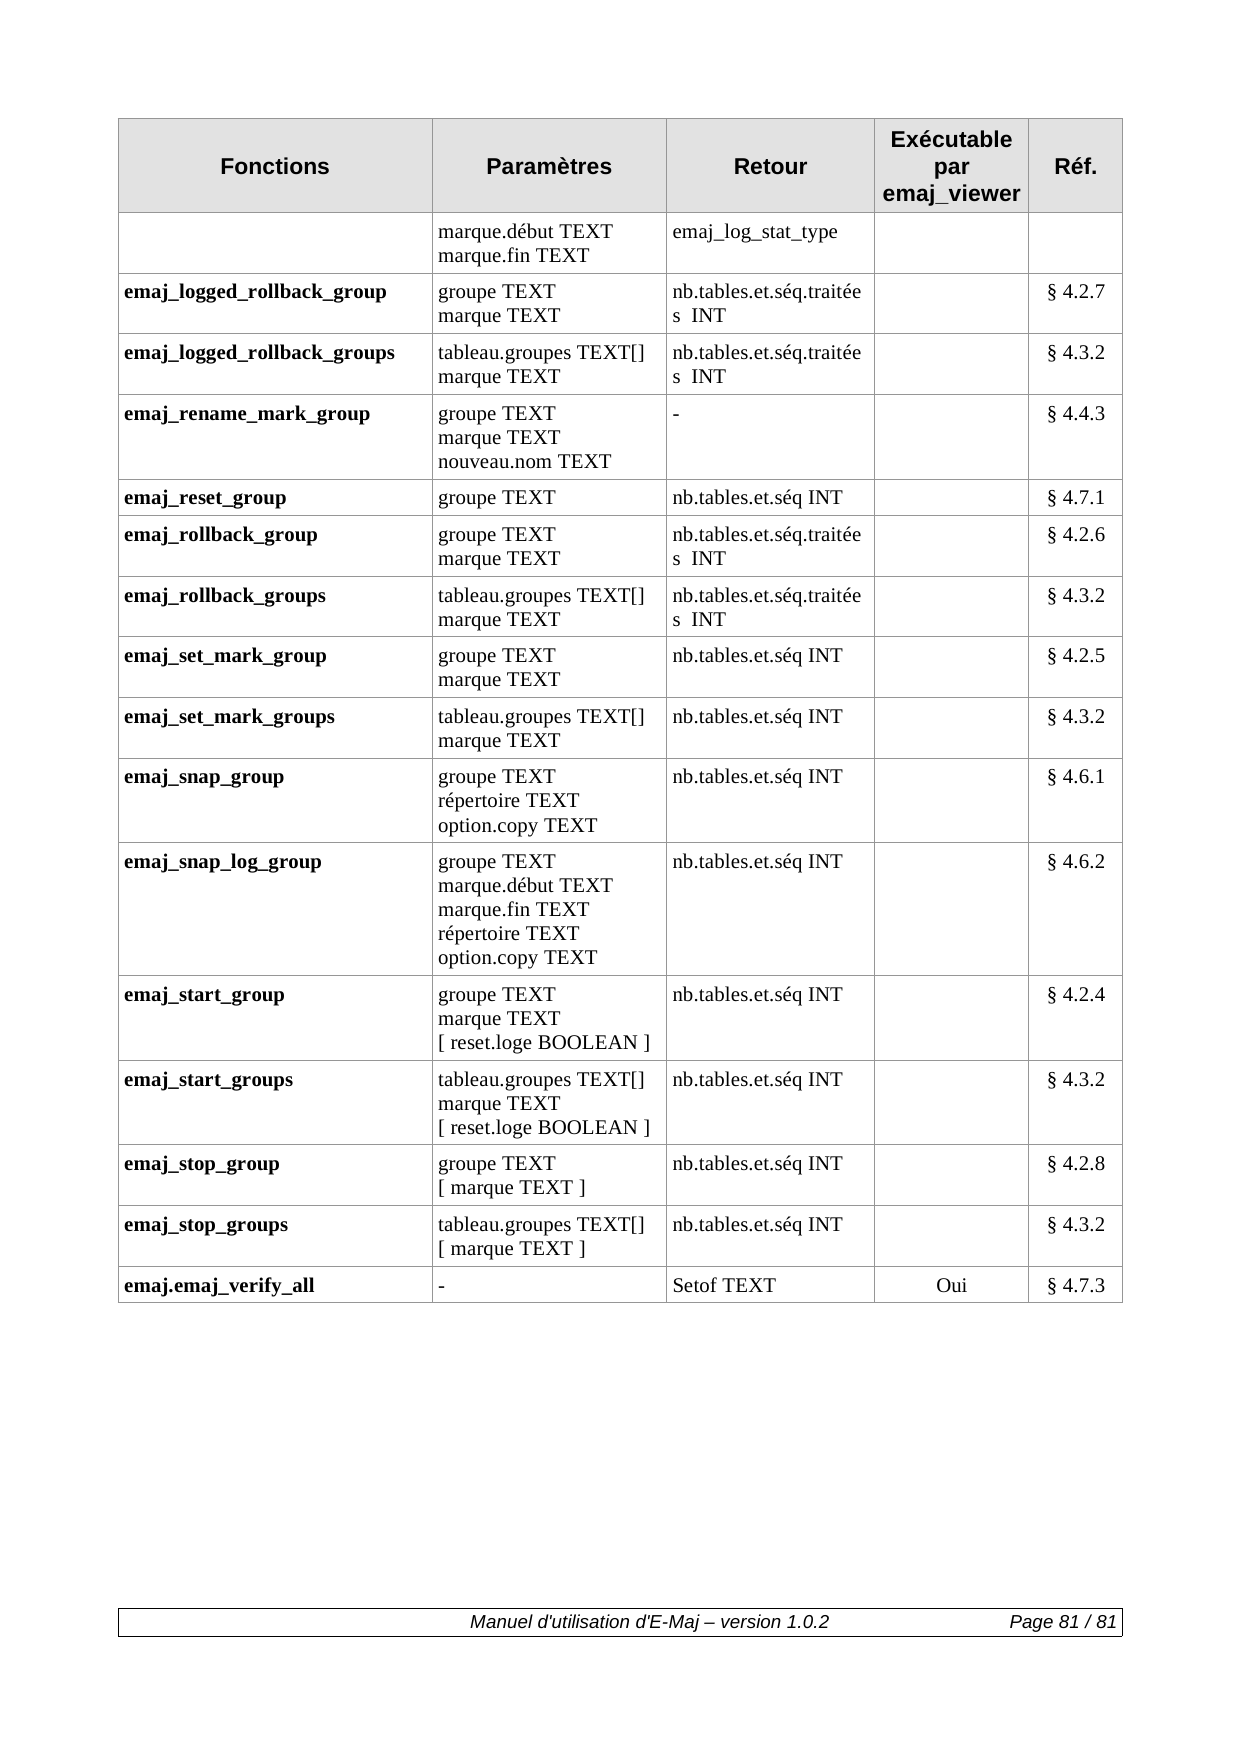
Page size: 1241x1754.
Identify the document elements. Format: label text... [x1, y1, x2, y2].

table_cell nb.tables.et.séq INT [667, 637, 874, 697]
table_cell [875, 480, 1028, 515]
table_cell § 4.2.8 [1029, 1145, 1122, 1205]
table_cell nb.tables.et.séq INT [667, 843, 874, 975]
table_cell emaj.emaj_verify_all [119, 1267, 432, 1302]
table_cell tableau.groupes TEXT[] [ marque TEXT ] [433, 1206, 666, 1266]
table_cell [119, 213, 432, 272]
table_cell [875, 395, 1028, 478]
table_cell [875, 274, 1028, 333]
table_header Fonctions [119, 119, 432, 212]
table_cell nb.tables.et.séq INT [667, 759, 874, 842]
table_cell - [667, 395, 874, 478]
table_cell nb.tables.et.séq INT [667, 1061, 874, 1144]
table_cell § 4.3.2 [1029, 577, 1122, 636]
table_cell - [433, 1267, 666, 1302]
table_cell emaj_stop_groups [119, 1206, 432, 1266]
table_cell [875, 577, 1028, 636]
table_cell § 4.2.5 [1029, 637, 1122, 697]
table_cell groupe TEXT marque TEXT [433, 274, 666, 333]
table_cell § 4.3.2 [1029, 334, 1122, 394]
table_cell nb.tables.et.séq INT [667, 1206, 874, 1266]
table_cell groupe TEXT marque TEXT nouveau.nom TEXT [433, 395, 666, 478]
table_cell groupe TEXT marque TEXT [433, 637, 666, 697]
table_cell emaj_set_mark_group [119, 637, 432, 697]
table_cell emaj_reset_group [119, 480, 432, 515]
table_cell emaj_logged_rollback_groups [119, 334, 432, 394]
table_cell § 4.7.1 [1029, 480, 1122, 515]
table_cell [875, 334, 1028, 394]
table_cell § 4.3.2 [1029, 1061, 1122, 1144]
table_cell emaj_log_stat_type [667, 213, 874, 272]
table_cell [875, 698, 1028, 757]
table_cell [875, 759, 1028, 842]
table_cell groupe TEXT marque.début TEXT marque.fin TEXT répertoire TEXT option.copy TEXT [433, 843, 666, 975]
table_cell [875, 1061, 1028, 1144]
table_cell emaj_snap_group [119, 759, 432, 842]
table_cell groupe TEXT [433, 480, 666, 515]
table_cell [875, 213, 1028, 272]
table_header Réf. [1029, 119, 1122, 212]
table_cell nb.tables.et.séq INT [667, 976, 874, 1060]
table_cell [875, 516, 1028, 576]
table_cell tableau.groupes TEXT[] marque TEXT [433, 334, 666, 394]
table_cell § 4.2.6 [1029, 516, 1122, 576]
table_cell groupe TEXT marque TEXT [ reset.loge BOOLEAN ] [433, 976, 666, 1060]
table_cell marque.début TEXT marque.fin TEXT [433, 213, 666, 272]
table_cell nb.tables.et.séq.traitées INT [667, 516, 874, 576]
table_cell groupe TEXT [ marque TEXT ] [433, 1145, 666, 1205]
table_cell emaj_snap_log_group [119, 843, 432, 975]
table_cell tableau.groupes TEXT[] marque TEXT [433, 698, 666, 757]
table_cell [875, 1145, 1028, 1205]
table_cell § 4.2.7 [1029, 274, 1122, 333]
table_cell § 4.4.3 [1029, 395, 1122, 478]
table_cell § 4.3.2 [1029, 1206, 1122, 1266]
table_cell emaj_start_group [119, 976, 432, 1060]
table_header Retour [667, 119, 874, 212]
table_cell nb.tables.et.séq.traitées INT [667, 274, 874, 333]
table_cell [875, 1206, 1028, 1266]
table_cell emaj_set_mark_groups [119, 698, 432, 757]
table_cell groupe TEXT marque TEXT [433, 516, 666, 576]
table_cell emaj_rollback_groups [119, 577, 432, 636]
table_cell nb.tables.et.séq.traitées INT [667, 334, 874, 394]
table_cell § 4.6.1 [1029, 759, 1122, 842]
table_header Exécutable par emaj_viewer [875, 119, 1028, 212]
table_cell [875, 843, 1028, 975]
table_cell emaj_logged_rollback_group [119, 274, 432, 333]
table_cell Setof TEXT [667, 1267, 874, 1302]
table_cell § 4.6.2 [1029, 843, 1122, 975]
table_cell nb.tables.et.séq INT [667, 698, 874, 757]
table_cell emaj_start_groups [119, 1061, 432, 1144]
table_cell § 4.7.3 [1029, 1267, 1122, 1302]
table_cell groupe TEXT répertoire TEXT option.copy TEXT [433, 759, 666, 842]
table_cell [875, 976, 1028, 1060]
table_cell nb.tables.et.séq INT [667, 480, 874, 515]
table_cell Oui [875, 1267, 1028, 1302]
table_header Paramètres [433, 119, 666, 212]
table_cell emaj_stop_group [119, 1145, 432, 1205]
table_cell tableau.groupes TEXT[] marque TEXT [433, 577, 666, 636]
table_cell [875, 637, 1028, 697]
table_cell § 4.2.4 [1029, 976, 1122, 1060]
table_cell § 4.3.2 [1029, 698, 1122, 757]
table_cell tableau.groupes TEXT[] marque TEXT [ reset.loge BOOLEAN ] [433, 1061, 666, 1144]
table_cell [1029, 213, 1122, 272]
table_cell nb.tables.et.séq.traitées INT [667, 577, 874, 636]
table_cell emaj_rename_mark_group [119, 395, 432, 478]
table_cell nb.tables.et.séq INT [667, 1145, 874, 1205]
table_cell emaj_rollback_group [119, 516, 432, 576]
